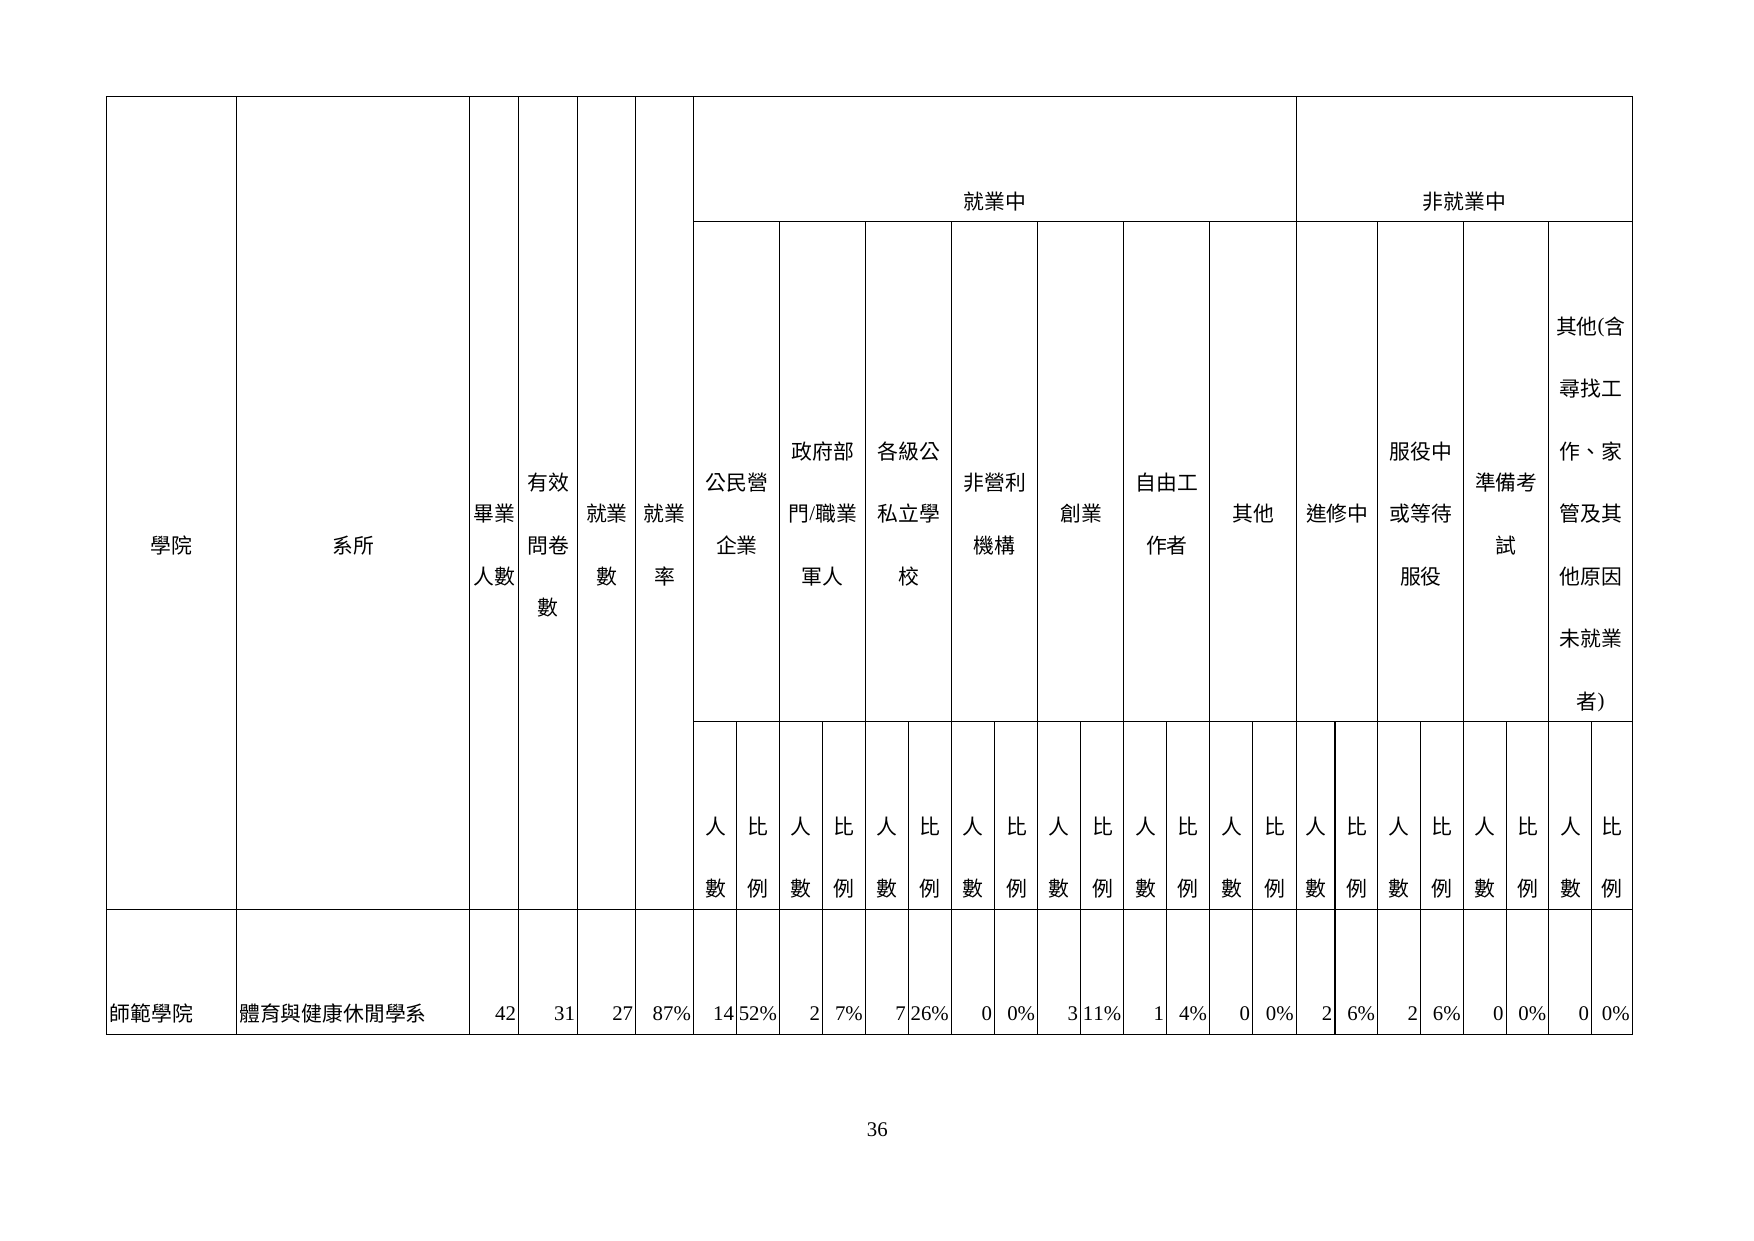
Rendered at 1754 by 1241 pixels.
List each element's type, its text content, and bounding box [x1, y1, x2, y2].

table_cell 準備考試 [1464, 222, 1548, 721]
table_cell 0 [1464, 910, 1506, 1033]
table_header 學院 [107, 97, 236, 908]
table_cell 人數 [1210, 722, 1252, 908]
table_header 非就業中 [1297, 97, 1632, 221]
table_header 就業率 [636, 97, 693, 908]
table_cell 人數 [1464, 722, 1506, 908]
table_cell 0 [1549, 910, 1591, 1033]
table_cell 2 [780, 910, 822, 1033]
table_cell 體育與健康休閒學系 [237, 910, 469, 1033]
table_cell 3 [1038, 910, 1080, 1033]
table_cell 0% [1253, 910, 1296, 1033]
table_cell 14 [694, 910, 736, 1033]
table_cell 26% [909, 910, 951, 1033]
table_cell 27 [578, 910, 635, 1033]
table_cell 比例 [1253, 722, 1296, 908]
table_cell 7 [866, 910, 908, 1033]
table_cell 其他(含尋找工作、家管及其他原因未就業者) [1549, 222, 1632, 721]
table_cell 人數 [1378, 722, 1420, 908]
table_cell 人數 [866, 722, 908, 908]
table_header 系所 [237, 97, 469, 908]
table_cell 進修中 [1297, 222, 1377, 721]
table_cell 1 [1124, 910, 1166, 1033]
table_cell 人數 [1297, 722, 1334, 908]
table_cell 比例 [1167, 722, 1209, 908]
table_cell 人數 [1124, 722, 1166, 908]
table_cell 公民營企業 [694, 222, 779, 721]
table_cell 11% [1081, 910, 1123, 1033]
table_cell 87% [636, 910, 693, 1033]
table_cell 人數 [780, 722, 822, 908]
table_cell 0% [995, 910, 1037, 1033]
table_cell 人數 [952, 722, 994, 908]
table_cell 人數 [1038, 722, 1080, 908]
table_header 有效問卷數 [519, 97, 577, 908]
table_cell 0% [1507, 910, 1548, 1033]
table_cell 比例 [1507, 722, 1548, 908]
table_cell 0 [1210, 910, 1252, 1033]
table_cell 比例 [823, 722, 865, 908]
table_cell 比例 [995, 722, 1037, 908]
table_cell 0 [952, 910, 994, 1033]
table_cell 人數 [694, 722, 736, 908]
table_cell 2 [1378, 910, 1420, 1033]
table_cell 師範學院 [107, 910, 236, 1033]
table_cell 比例 [1421, 722, 1463, 908]
table_cell 自由工作者 [1124, 222, 1209, 721]
table_cell 其他 [1210, 222, 1296, 721]
table_cell 比例 [909, 722, 951, 908]
table_cell 6% [1421, 910, 1463, 1033]
table_cell 2 [1297, 910, 1334, 1033]
table_cell 比例 [737, 722, 779, 908]
table_header 就業中 [694, 97, 1296, 221]
table_cell 7% [823, 910, 865, 1033]
table_cell 人數 [1549, 722, 1591, 908]
table_cell 6% [1336, 910, 1377, 1033]
table_cell 政府部門/職業軍人 [780, 222, 865, 721]
table_cell 服役中或等待服役 [1378, 222, 1463, 721]
table_header 就業數 [578, 97, 635, 908]
table_cell 31 [519, 910, 577, 1033]
table_cell 非營利機構 [952, 222, 1037, 721]
table_cell 0% [1592, 910, 1632, 1033]
table_cell 52% [737, 910, 779, 1033]
table_header 畢業人數 [470, 97, 518, 908]
table_cell 4% [1167, 910, 1209, 1033]
table_cell 比例 [1336, 722, 1377, 908]
table_cell 創業 [1038, 222, 1123, 721]
table_cell 比例 [1081, 722, 1123, 908]
table_cell 42 [470, 910, 518, 1033]
table_cell 比例 [1592, 722, 1632, 908]
table_cell 各級公私立學校 [866, 222, 951, 721]
